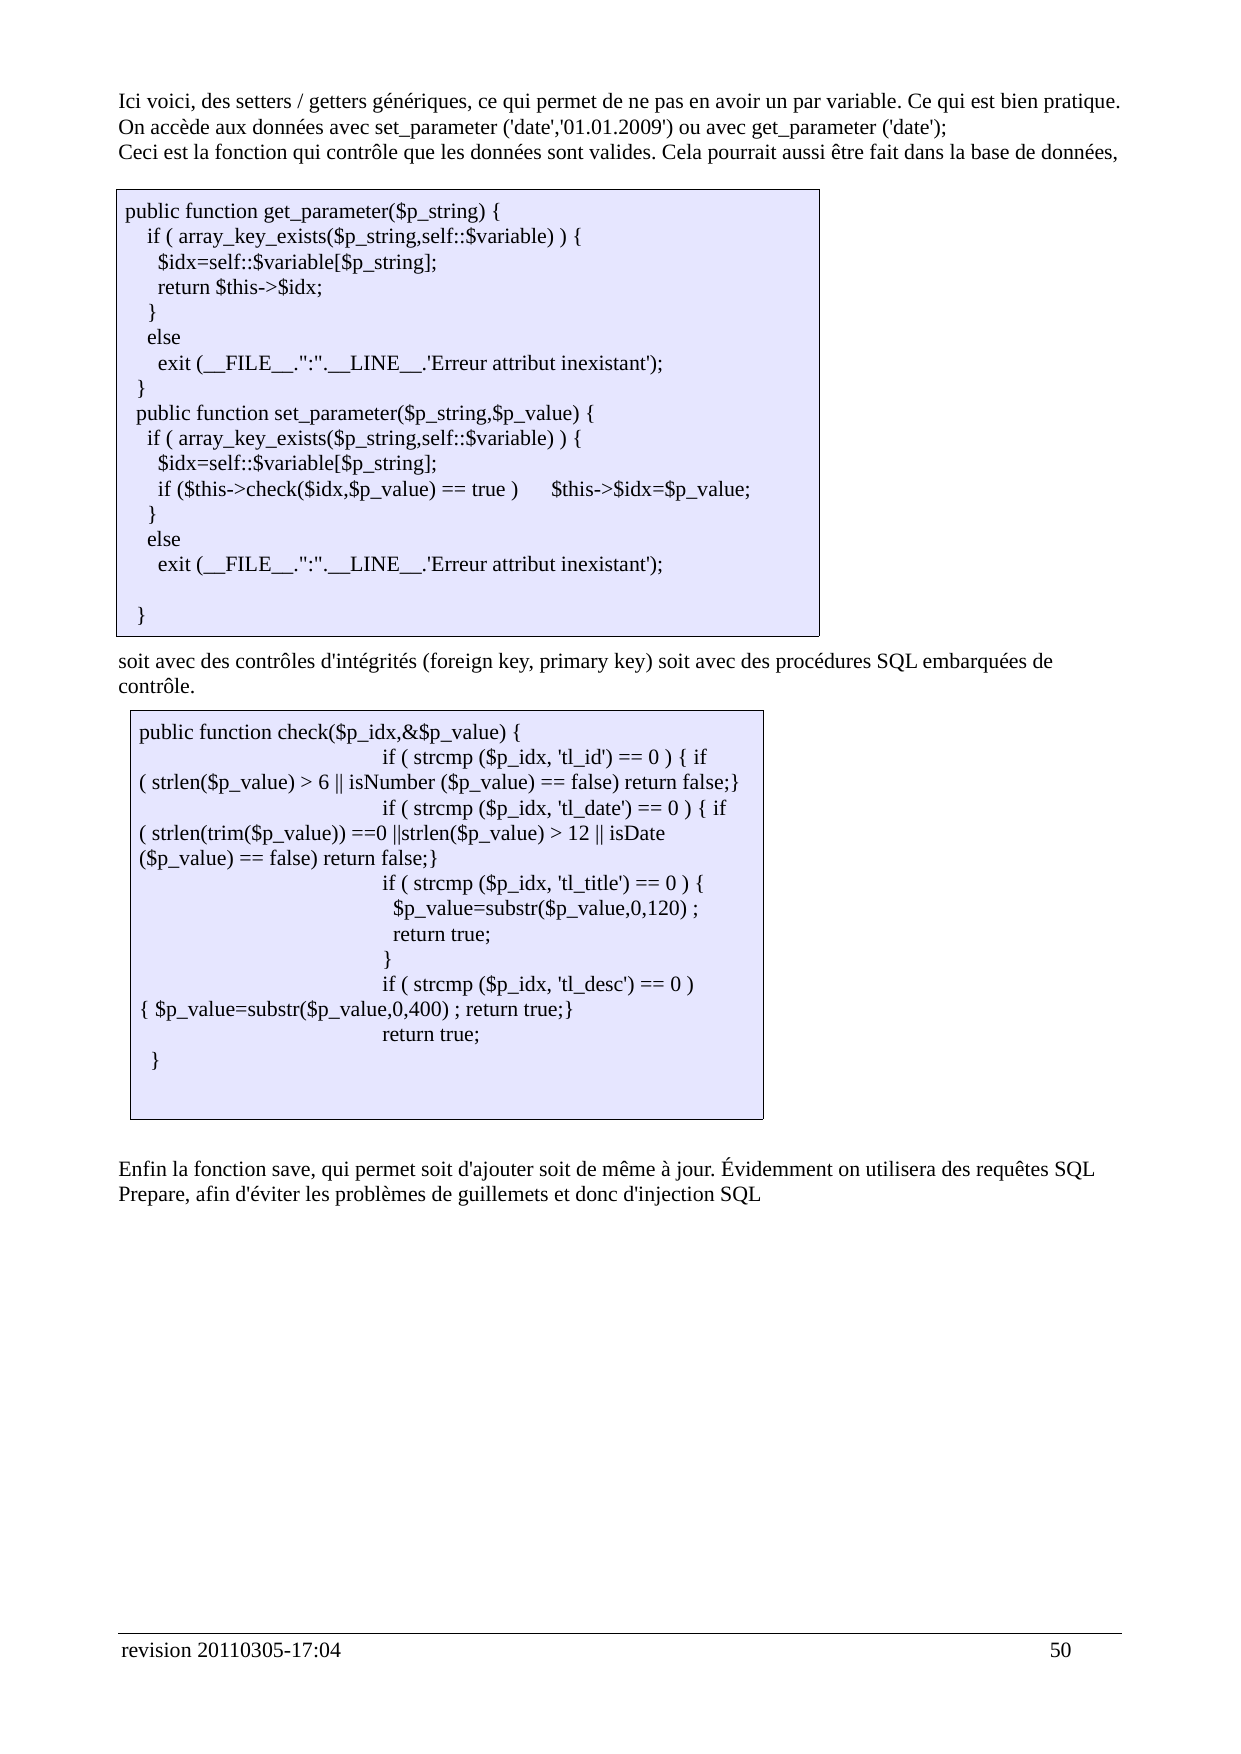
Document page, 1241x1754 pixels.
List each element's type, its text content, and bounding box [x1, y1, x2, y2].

text public function set_parameter($p_string,$p_value) { if ( array_key_exists($p_string,self::$variable) ) { $idx=self::$variable[$p_string]; if ($this->check($idx,$p_value) == true ) $this->$idx=$p_value; } else exit (__FILE__.":".__LINE__.'Erreur attribut inexistant'); } [125, 400, 810, 627]
text public function check($p_idx,&$p_value) { if ( strcmp ($p_idx, 'tl_id') == 0 ) { if ( strlen($p_value) > 6 || isNumber ($p_value) == false) return false;} if ( strcmp ($p_idx, 'tl_date') == 0 ) { if ( strlen(trim($p_value)) ==0 ||strlen($p_value) > 12 || isDate ($p_value) == false) return false;} if ( strcmp ($p_idx, 'tl_title') == 0 ) { $p_value=substr($p_value,0,120) ; return true; } if ( strcmp ($p_idx, 'tl_desc') == 0 ) { $p_value=substr($p_value,0,400) ; return true;} return true; } [139, 719, 754, 1072]
text Enfin la fonction save, qui permet soit d'ajouter soit de même à jour. Évidemment on utilisera des requêtes SQL Prepare, afin d'éviter les problèmes de guillemets et donc d'injection SQL [118, 1156, 1122, 1207]
text public function get_parameter($p_string) { if ( array_key_exists($p_string,self::$variable) ) { $idx=self::$variable[$p_string]; return $this->$idx; } else exit (__FILE__.":".__LINE__.'Erreur attribut inexistant'); } [125, 198, 810, 400]
text Ceci est la fonction qui contrôle que les données sont valides. Cela pourrait aussi être fait dans la base de données, soit avec des contrôles d'intégrités (foreign key, primary key) soit avec des procédures SQL embarquées de contrôle. [118, 139, 1122, 698]
text Ici voici, des setters / getters génériques, ce qui permet de ne pas en avoir un par variable. Ce qui est bien pratique. On accède aux données avec set_parameter ('date','01.01.2009') ou avec get_parameter ('date'); [118, 88, 1122, 139]
